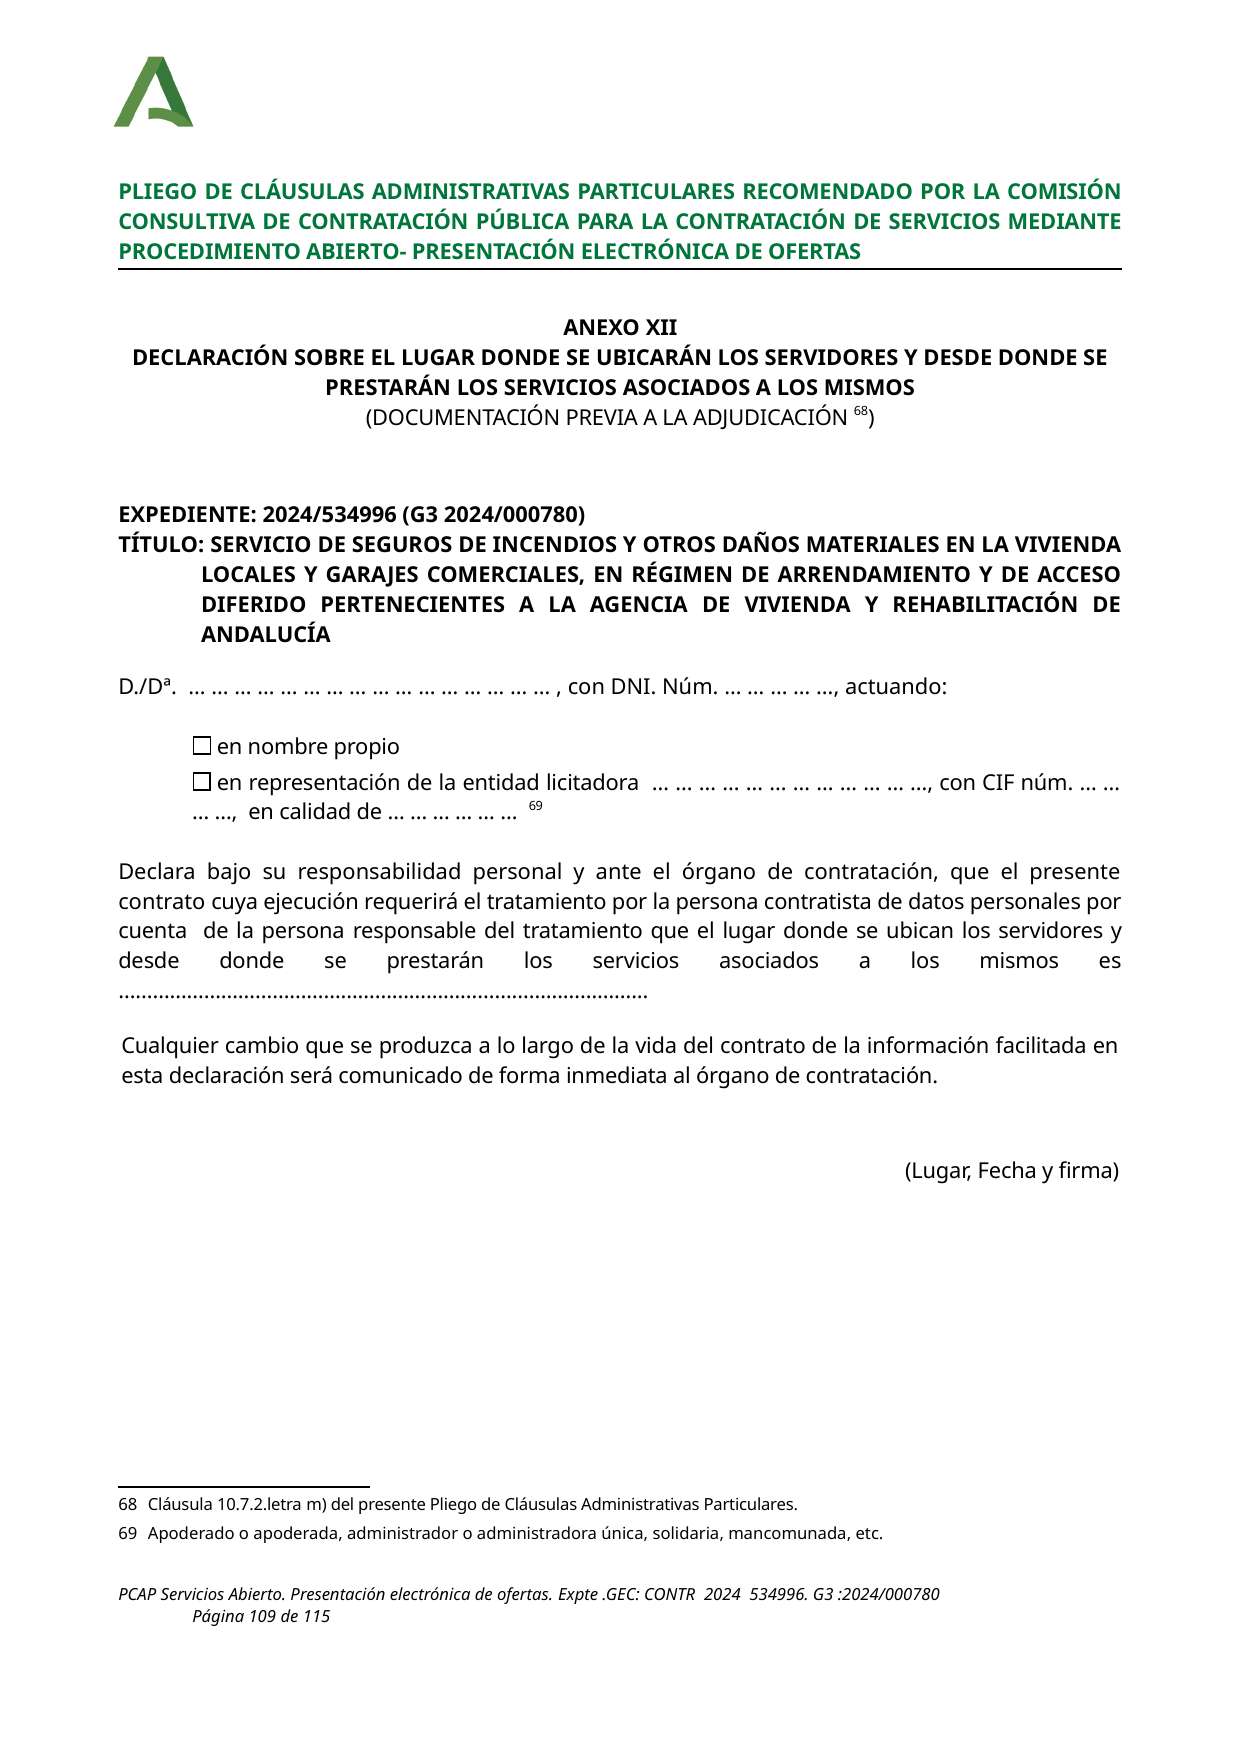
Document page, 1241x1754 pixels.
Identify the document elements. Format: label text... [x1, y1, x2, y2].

text D./Dª. … … … … … … … … … … … … … … … … , con DNI. Núm. … … … … …, actuando: [118, 671, 1122, 701]
text en nombre propio [192, 731, 1122, 761]
text (DOCUMENTACIÓN PREVIA A LA ADJUDICACIÓN ) [118, 402, 1122, 431]
text ANEXO XII [118, 312, 1122, 342]
text PLIEGO DE CLÁUSULAS ADMINISTRATIVAS PARTICULARES RECOMENDADO POR LA COMISIÓN CONSULTIVA DE CONTRATACIÓN PÚBLICA PARA LA CONTRATACIÓN DE SERVICIOS MEDIANTE PROCEDIMIENTO ABIERTO- PRESENTACIÓN ELECTRÓNICA DE OFERTAS [118, 176, 1122, 268]
text Cualquier cambio que se produzca a lo largo de la vida del contrato de la información facilitada en esta declaración será comunicado de forma inmediata al órgano de contratación. [118, 1031, 1122, 1090]
picture [109, 52, 198, 131]
text Cláusula 10.7.2.letra m) del presente Pliego de Cláusulas Administrativas Particulares. [118, 1493, 1122, 1516]
text Declara bajo su responsabilidad personal y ante el órgano de contratación, que el presente contrato cuya ejecución requerirá el tratamiento por la persona contratista de datos personales por cuenta de la persona responsable del tratamiento que el lugar donde se ubican los servidores y desde donde se prestarán los servicios asociados a los mismos es ………………………………………………………………………………... [118, 856, 1122, 1005]
text EXPEDIENTE: 2024/534996 (G3 2024/000780) [118, 499, 1122, 529]
text Apoderado o apoderada, administrador o administradora única, solidaria, mancomunada, etc. [118, 1522, 1122, 1544]
text (Lugar, Fecha y firma) [118, 1153, 1122, 1185]
text DECLARACIÓN SOBRE EL LUGAR DONDE SE UBICARÁN LOS SERVIDORES Y DESDE DONDE SE PRESTARÁN LOS SERVICIOS ASOCIADOS A LOS MISMOS [118, 342, 1122, 402]
text en representación de la entidad licitadora … … … … … … … … … … … …, con CIF núm. … … … …, en calidad de … … … … … … [192, 767, 1122, 826]
text TÍTULO: SERVICIO DE SEGUROS DE INCENDIOS Y OTROS DAÑOS MATERIALES EN LA VIVIENDA LOCALES Y GARAJES COMERCIALES, EN RÉGIMEN DE ARRENDAMIENTO Y DE ACCESO DIFERIDO PERTENECIENTES A LA AGENCIA DE VIVIENDA Y REHABILITACIÓN DE ANDALUCÍA [118, 529, 1122, 648]
